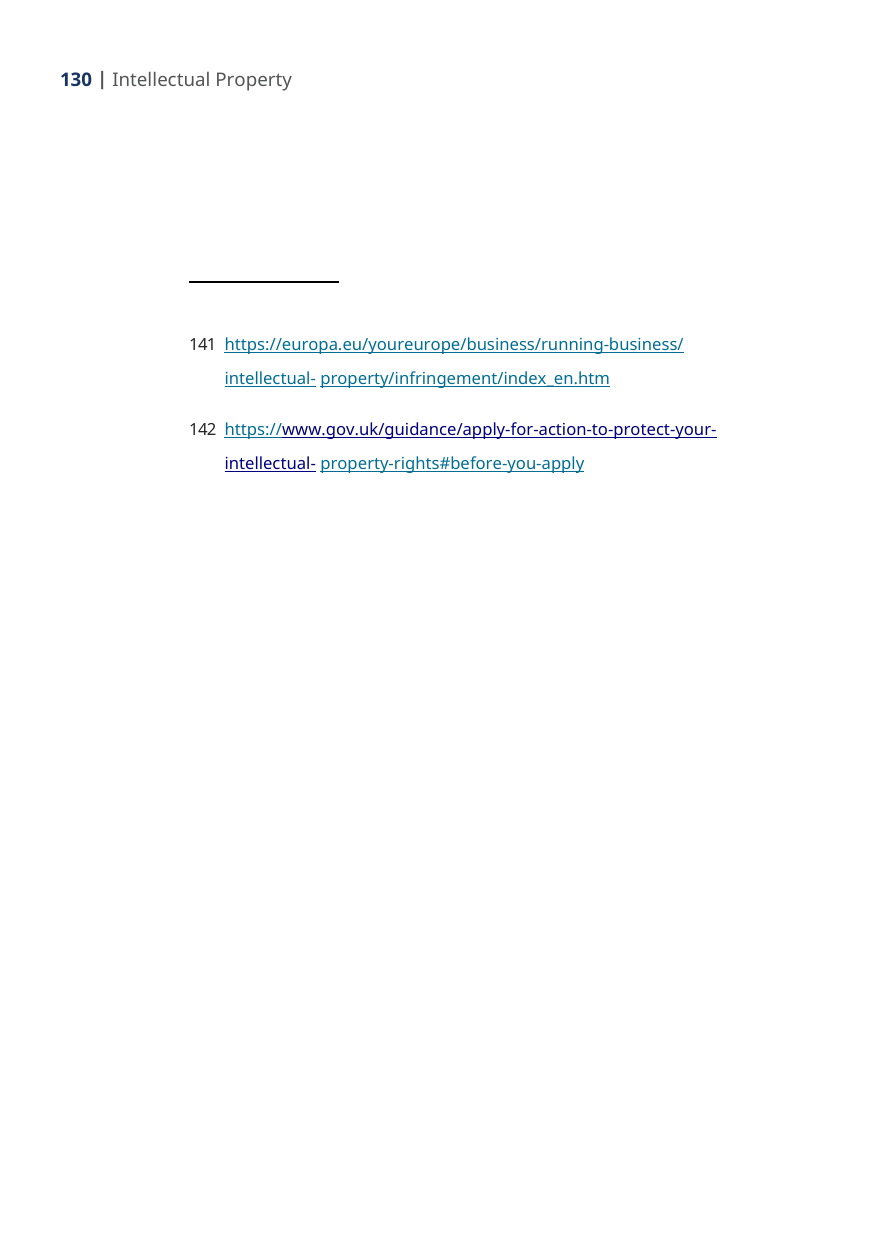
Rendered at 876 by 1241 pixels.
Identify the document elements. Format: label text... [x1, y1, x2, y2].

list https://europa.eu/youreurope/business/running-business/intellectual- property/infringement/index_en.htm [189, 333, 756, 389]
list https://www.gov.uk/guidance/apply-for-action-to-protect-your-intellectual- property-rights#before-you-apply [189, 417, 793, 474]
